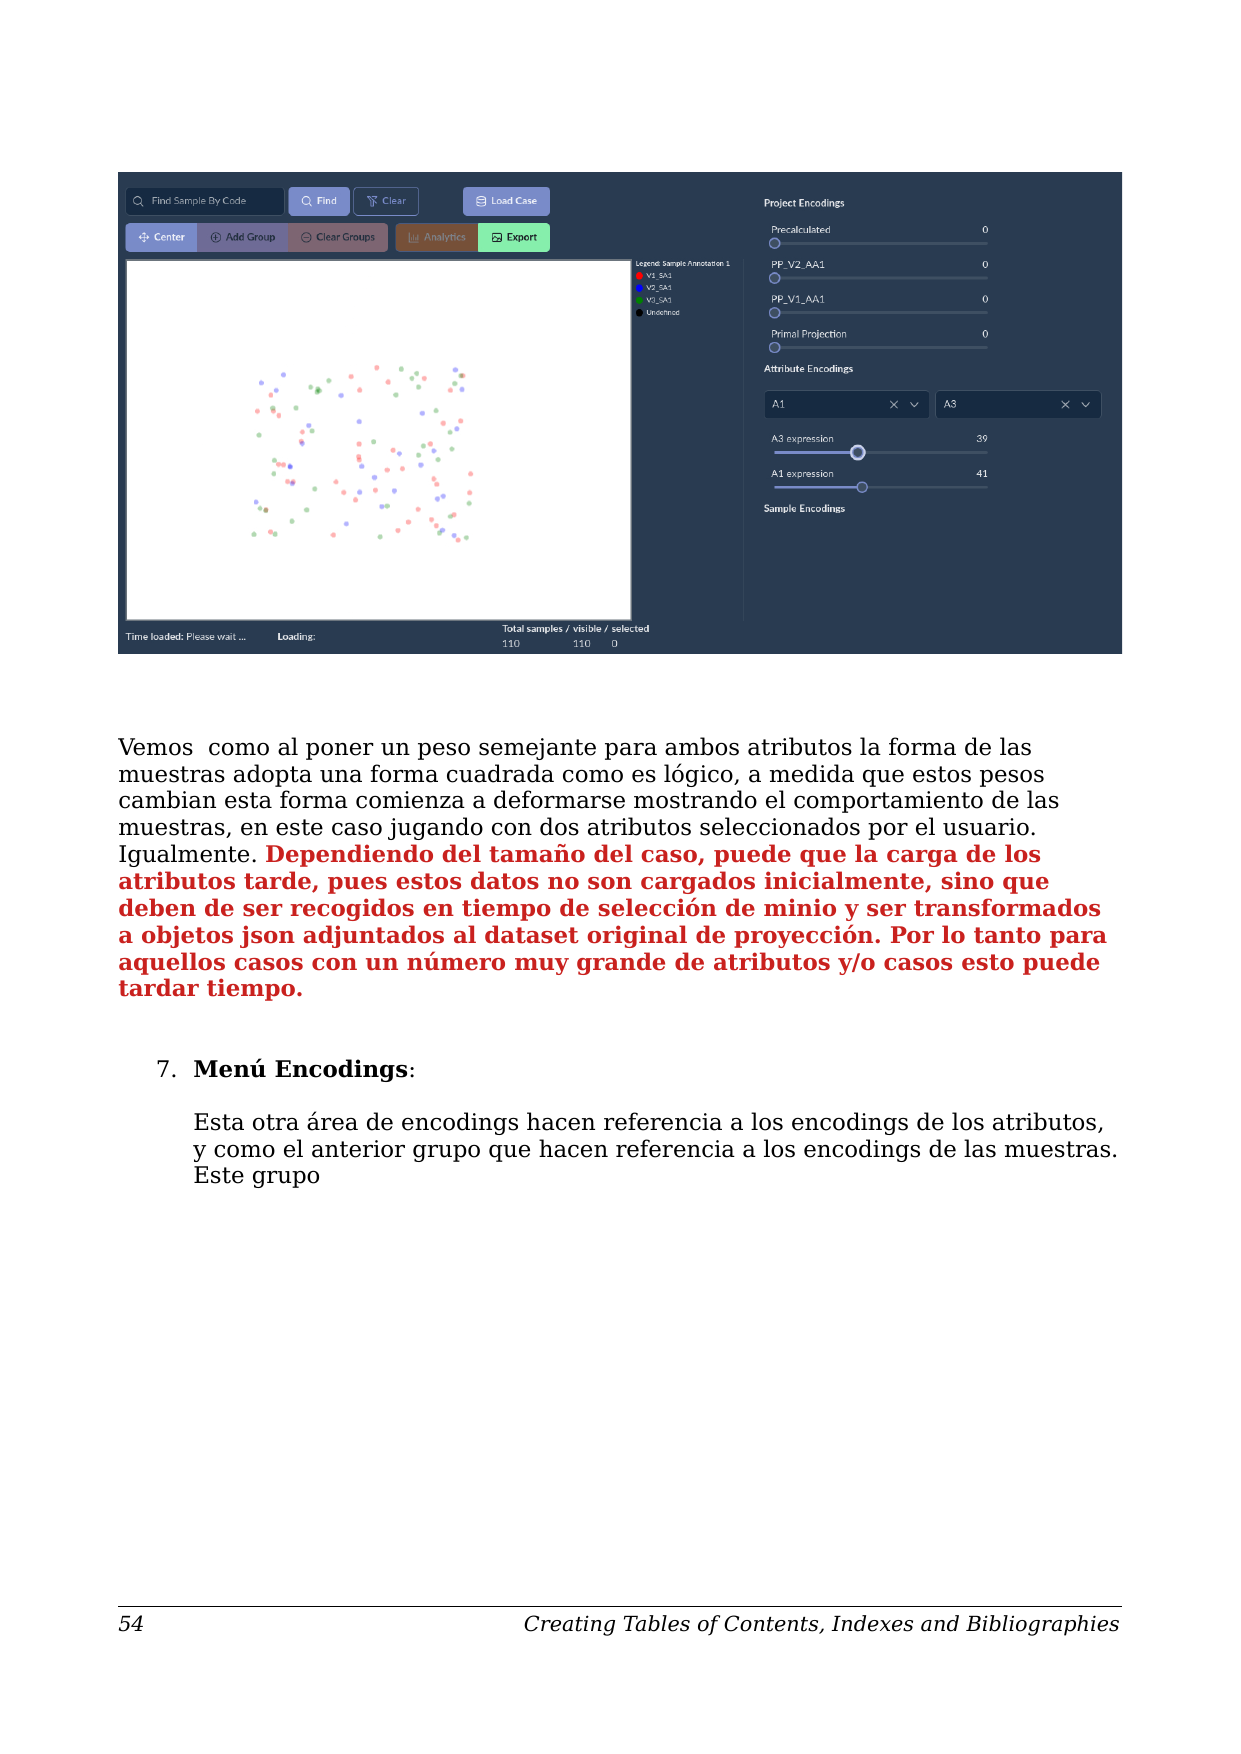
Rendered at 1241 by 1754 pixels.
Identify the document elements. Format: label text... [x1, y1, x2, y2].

list Menú Encodings: Esta otra área de encodings hacen referencia a los encodings de los atributos, y como el anterior grupo que hacen referencia a los encodings de las muestras. Este grupo [156, 1055, 1122, 1189]
text Vemos como al poner un peso semejante para ambos atributos la forma de las muestras adopta una forma cuadrada como es lógico, a medida que estos pesos cambian esta forma comienza a deformarse mostrando el comportamiento de las muestras, en este caso jugando con dos atributos seleccionados por el usuario. Igualmente. Dependiendo del tamaño del caso, puede que la carga de los atributos tarde, pues estos datos no son cargados inicialmente, sino que deben de ser recogidos en tiempo de selección de minio y ser transformados a objetos json adjuntados al dataset original de proyección. Por lo tanto para aquellos casos con un número muy grande de atributos y/o casos esto puede tardar tiempo. [118, 707, 1122, 1002]
picture [118, 172, 1123, 654]
